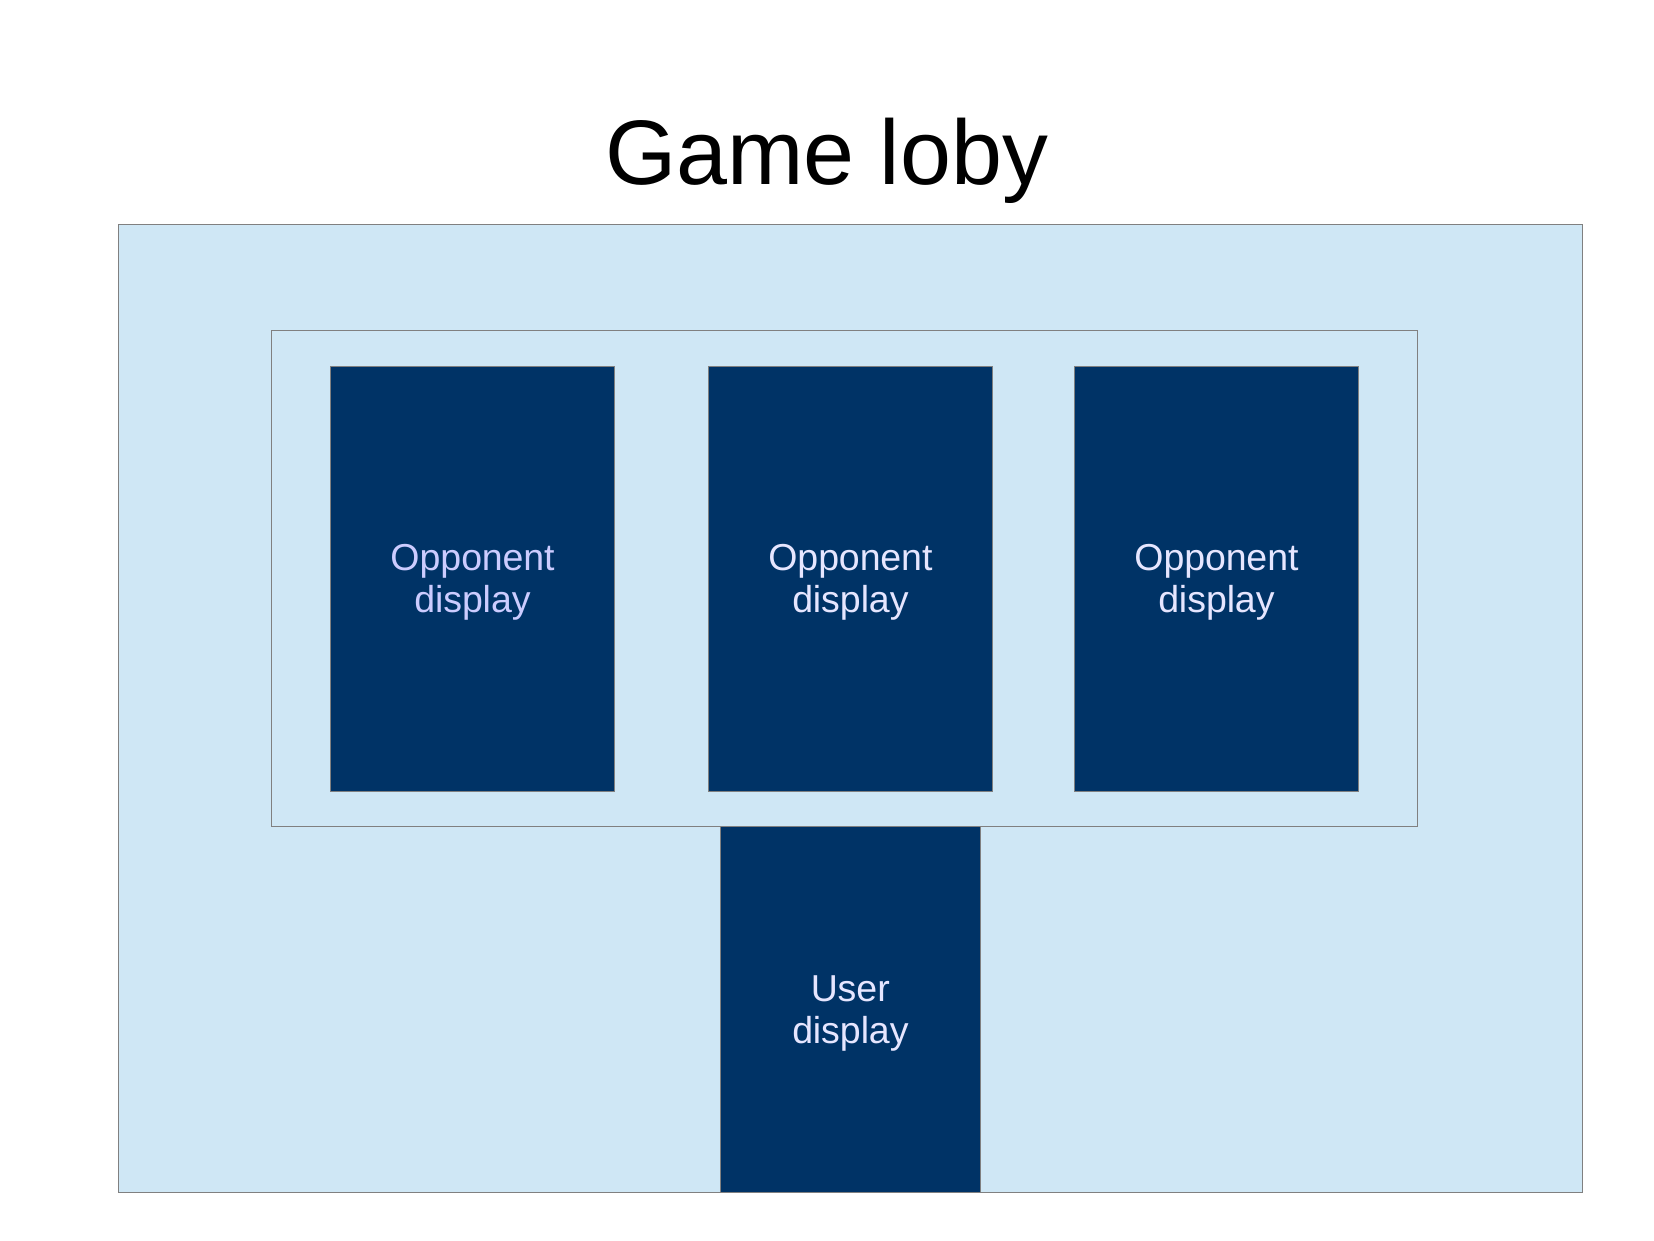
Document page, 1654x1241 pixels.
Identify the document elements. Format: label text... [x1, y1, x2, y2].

text_box Opponent display [708, 366, 993, 792]
title Game loby [82, 49, 1571, 257]
text_box User display [720, 826, 981, 1193]
text_box Opponent display [330, 366, 615, 792]
text_box Opponent display [1074, 366, 1359, 792]
text_box [118, 224, 1583, 1193]
